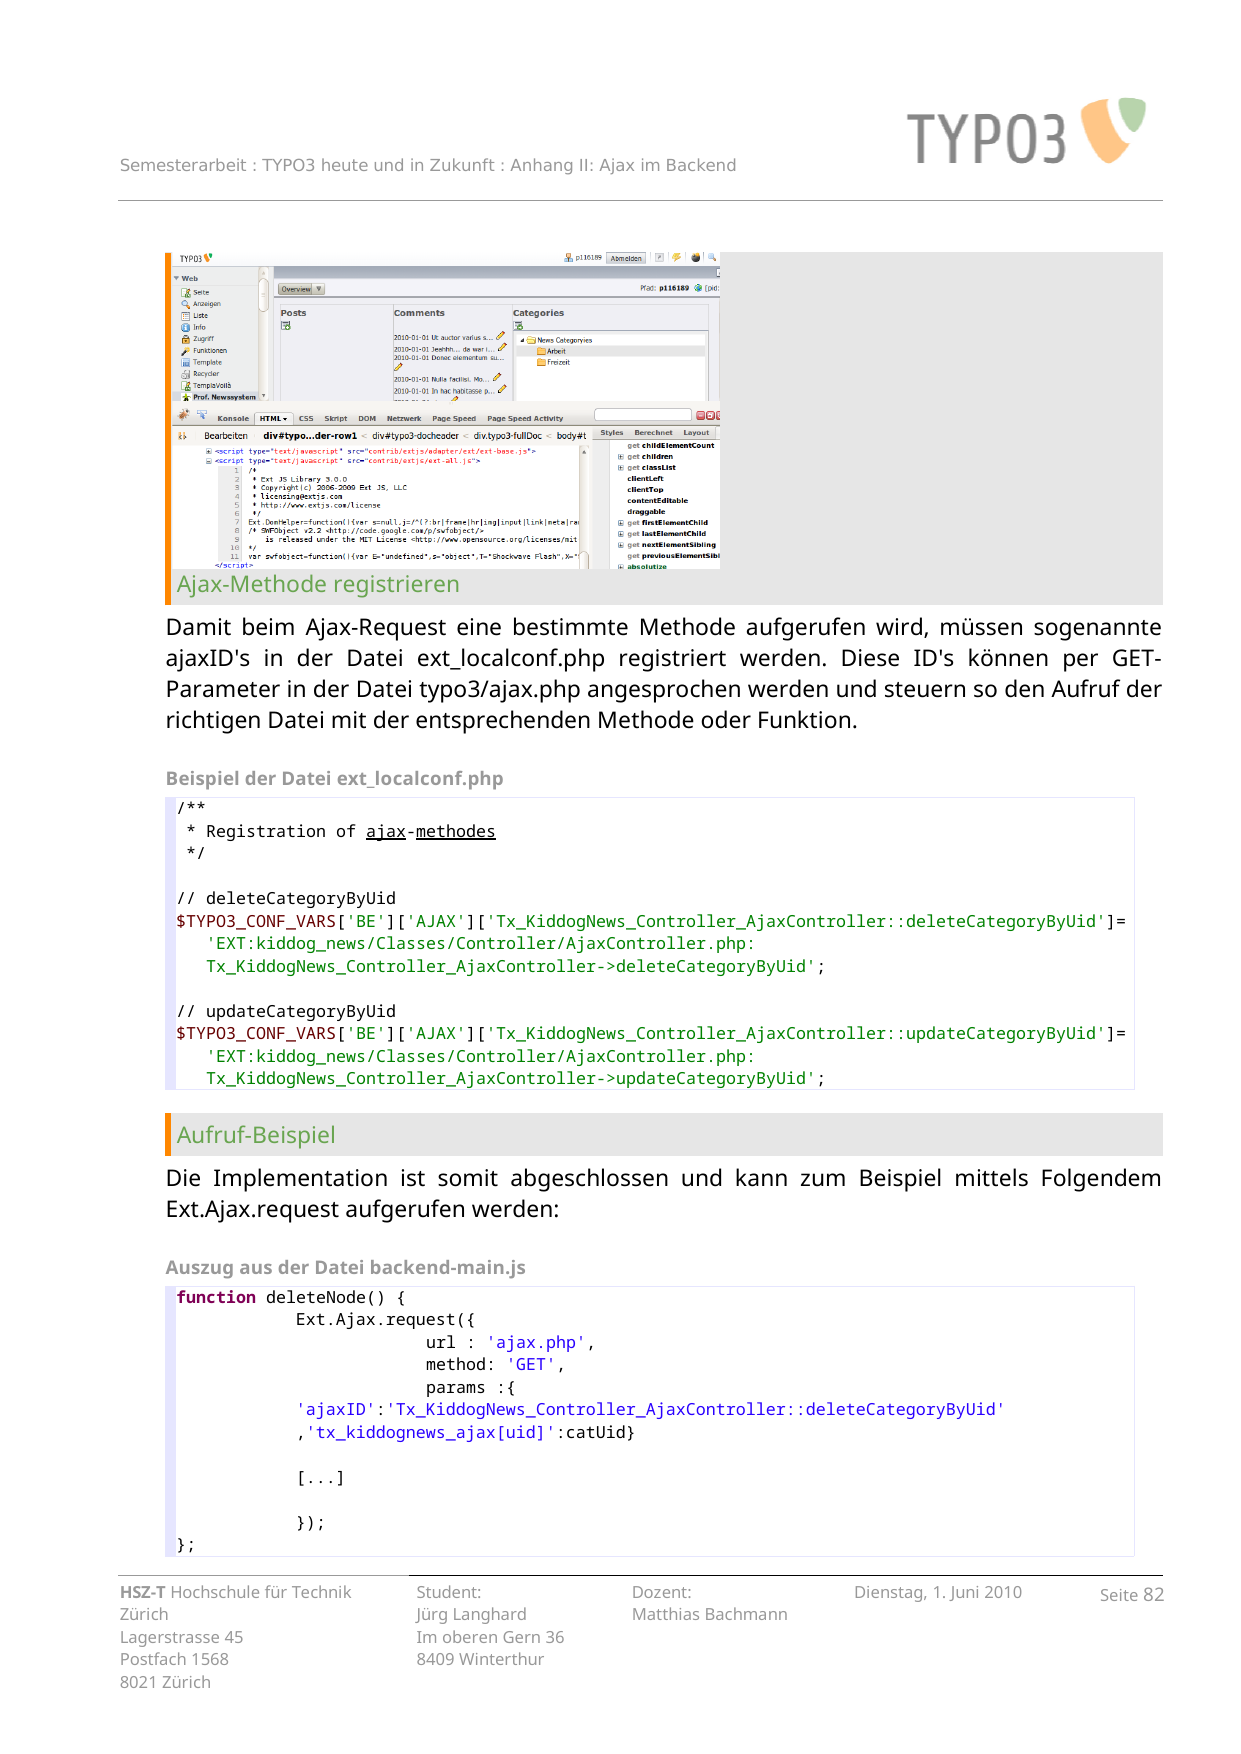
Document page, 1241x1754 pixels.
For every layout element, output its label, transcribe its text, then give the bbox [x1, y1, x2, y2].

text * Registration of ajax-methodes [176, 819, 1134, 842]
text Damit beim Ajax-Request eine bestimmte Methode aufgerufen wird, müssen sogenannte ajaxID's in der Datei ext_localconf.php registriert werden. Diese ID's können per GET-Parameter in der Datei typo3/ajax.php angesprochen werden und steuern so den Aufruf der richtigen Datei mit der entsprechenden Methode oder Funktion. [165, 611, 1163, 735]
text params :{ 'ajaxID':'Tx_KiddogNews_Controller_AjaxController::deleteCategoryByUid' [176, 1376, 1134, 1421]
text [...] [176, 1466, 1134, 1488]
text // updateCategoryByUid [176, 999, 1134, 1022]
text Tx_KiddogNews_Controller_AjaxController->deleteCategoryByUid'; [176, 954, 1134, 977]
subtitle Aufruf-Beispiel [171, 1113, 1163, 1156]
text 'EXT:kiddog_news/Classes/Controller/AjaxController.php: [176, 932, 1134, 954]
text ,'tx_kiddognews_ajax[uid]':catUid} [176, 1421, 1134, 1443]
picture [172, 252, 720, 569]
text function deleteNode() { [176, 1287, 1134, 1308]
text }); [176, 1511, 1134, 1533]
text Tx_KiddogNews_Controller_AjaxController->updateCategoryByUid'; [176, 1067, 1134, 1089]
subtitle Auszug aus der Datei backend-main.js [165, 1254, 1163, 1280]
text */ [176, 842, 1134, 864]
subtitle Ajax-Methode registrieren [165, 569, 1163, 605]
text url : 'ajax.php', [176, 1331, 1134, 1353]
text }; [176, 1533, 1134, 1556]
picture [870, 65, 1149, 195]
text Die Implementation ist somit abgeschlossen und kann zum Beispiel mittels Folgendem Ext.Ajax.request aufgerufen werden: [165, 1162, 1163, 1224]
subtitle Beispiel der Datei ext_localconf.php [165, 765, 1163, 791]
text /** [176, 798, 1134, 819]
text $TYPO3_CONF_VARS['BE']['AJAX']['Tx_KiddogNews_Controller_AjaxController::deleteCategoryByUid']= [176, 909, 1134, 932]
text $TYPO3_CONF_VARS['BE']['AJAX']['Tx_KiddogNews_Controller_AjaxController::updateCategoryByUid']= [176, 1022, 1134, 1044]
text method: 'GET', [176, 1353, 1134, 1376]
text Ext.Ajax.request({ [176, 1308, 1134, 1331]
text 'EXT:kiddog_news/Classes/Controller/AjaxController.php: [176, 1044, 1134, 1067]
text // deleteCategoryByUid [176, 887, 1134, 909]
